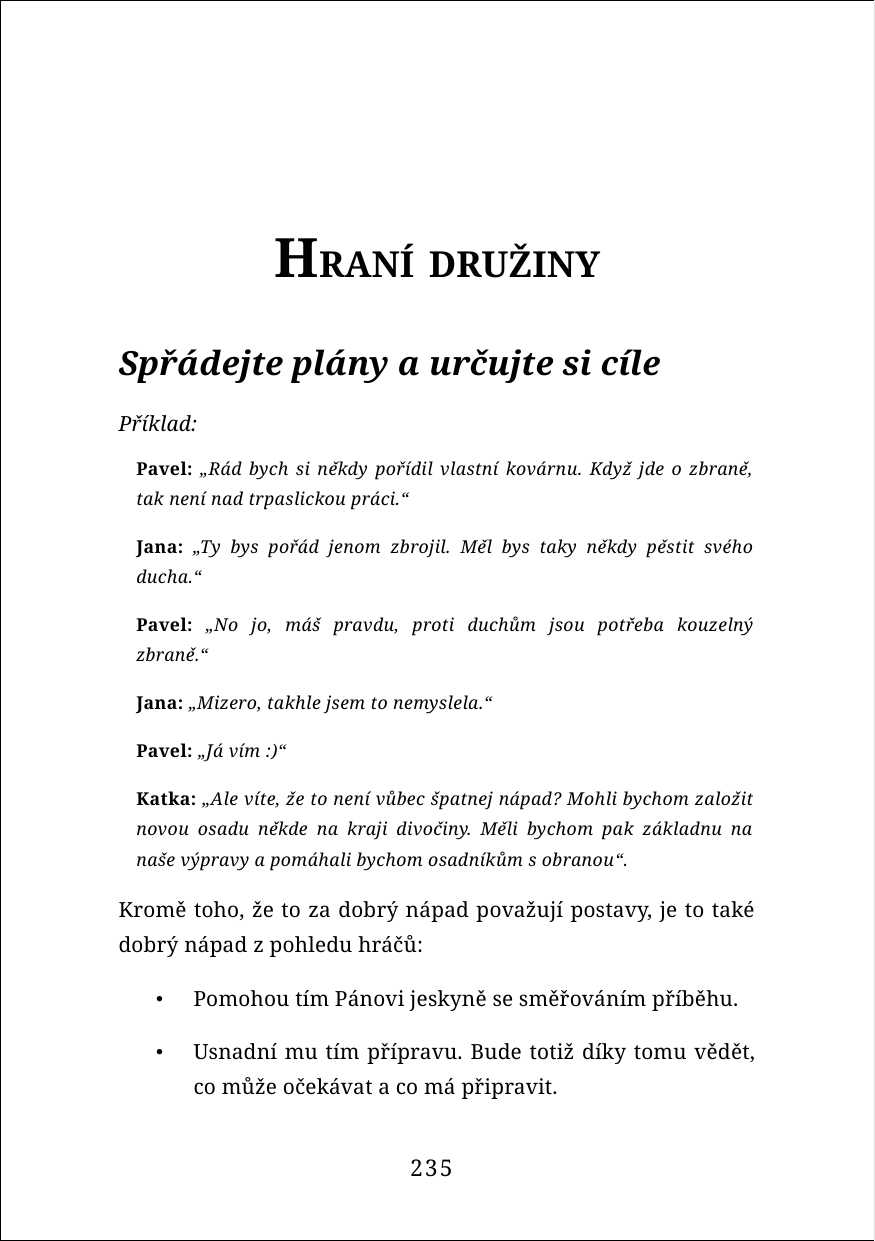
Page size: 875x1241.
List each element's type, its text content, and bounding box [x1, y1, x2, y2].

list Usnadní mu tím přípravu. Bude totiž díky tomu vědět, co může očekávat a co má připravit. [156, 1037, 756, 1101]
text Pavel: „No jo, máš pravdu, proti duchům jsou potřeba kouzelný zbraně.“ [136, 613, 756, 667]
subtitle Spřádejte plány a určujte si cíle [118, 340, 756, 386]
text Příklad: [118, 409, 756, 438]
list Pomohou tím Pánovi jeskyně se směřováním příběhu. [156, 984, 756, 1012]
subtitle Hraní družiny [118, 219, 756, 293]
text Jana: „Ty bys pořád jenom zbrojil. Měl bys taky někdy pěstit svého ducha.“ [136, 534, 756, 589]
text Kromě toho, že to za dobrý nápad považují postavy, je to také dobrý nápad z pohledu hráčů: [118, 895, 756, 959]
text Pavel: „Rád bych si někdy pořídil vlastní kovárnu. Když jde o zbraně, tak není nad trpaslickou práci.“ [136, 456, 756, 511]
text Pavel: „Já vím :)“ [136, 739, 756, 763]
text Katka: „Ale víte, že to není vůbec špatnej nápad? Mohli bychom založit novou osadu někde na kraji divočiny. Měli bychom pak základnu na naše výpravy a pomáhali bychom osadníkům s obranou“. [136, 787, 756, 871]
text Jana: „Mizero, takhle jsem to nemyslela.“ [136, 691, 756, 715]
